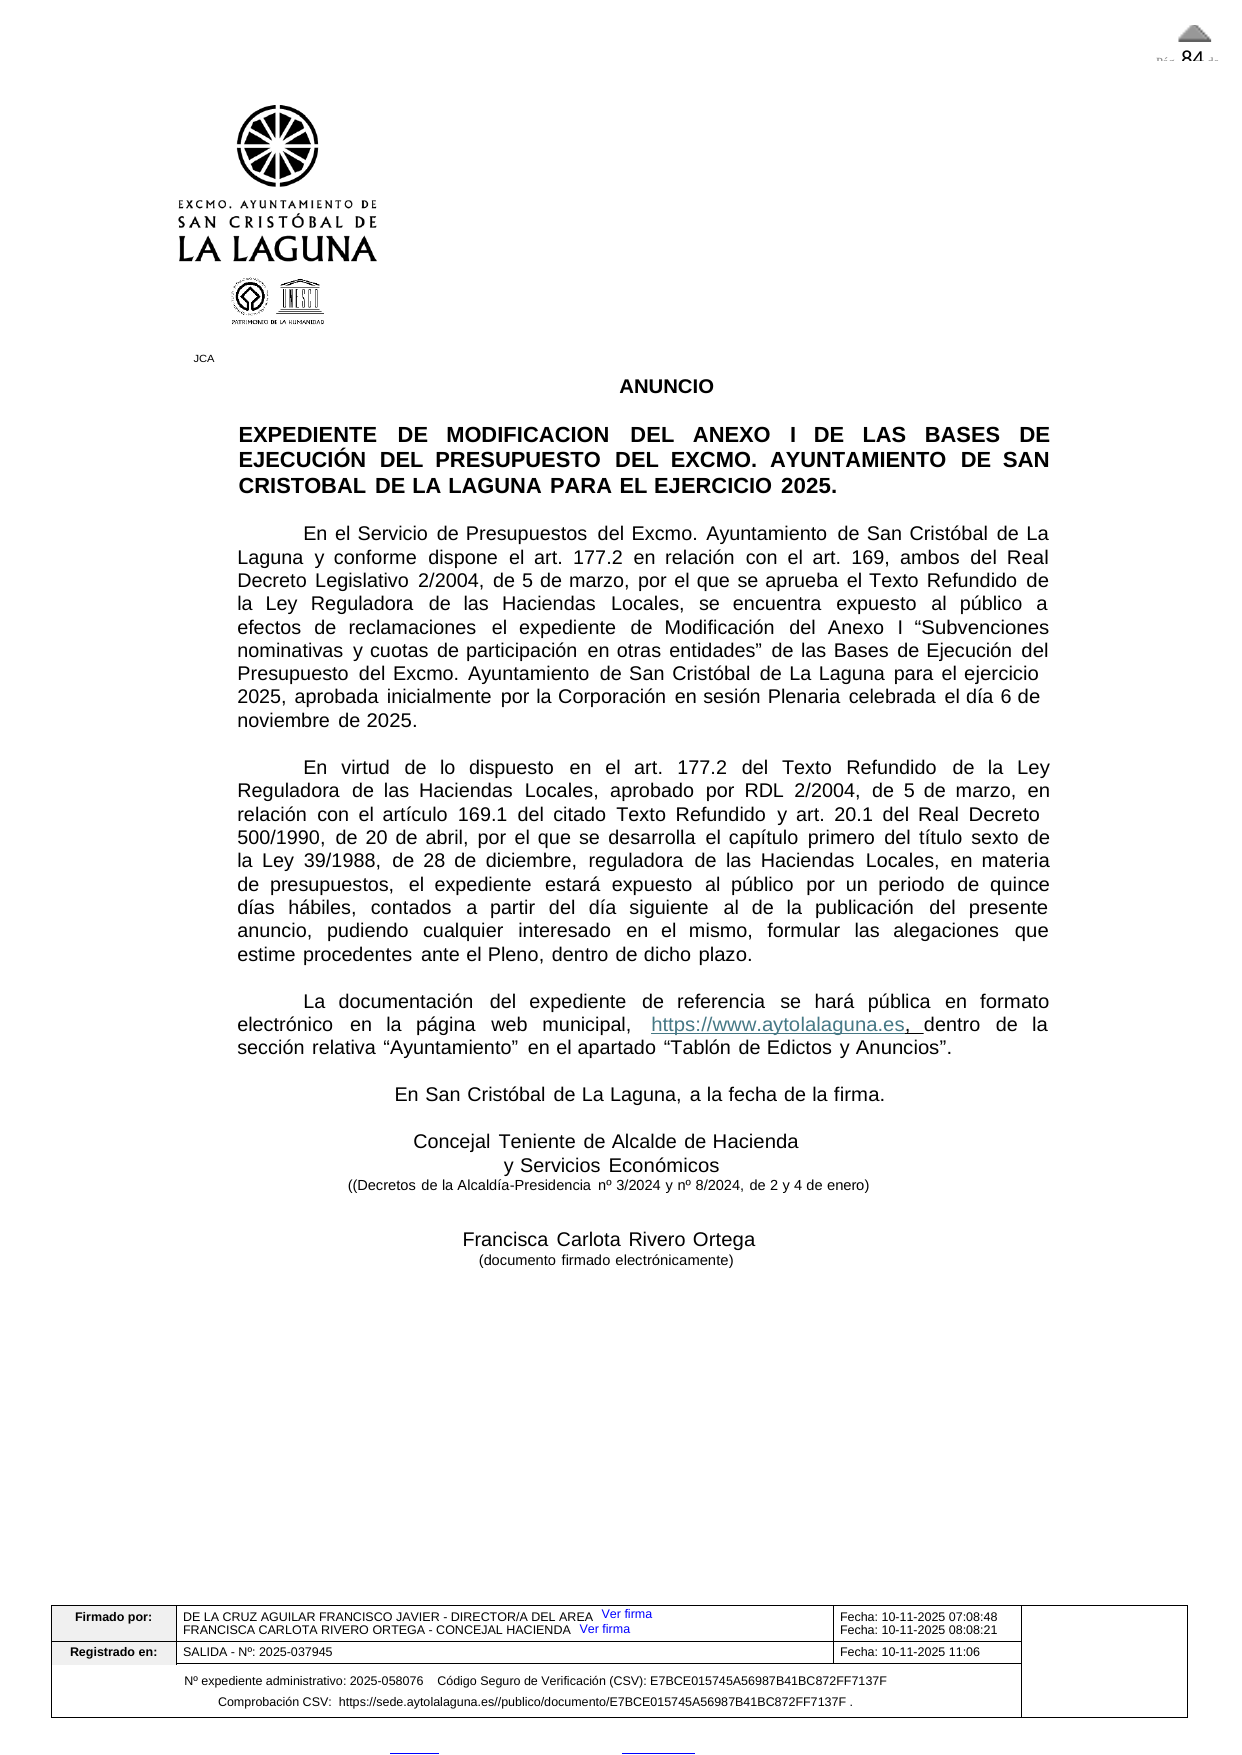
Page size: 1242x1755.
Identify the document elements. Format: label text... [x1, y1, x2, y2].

text La documentación del expediente de referencia se hará pública en formato electrónico en la página web municipal, https://www.aytolalaguna.es, dentro de la sección relativa “Ayuntamiento” en el apartado “Tablón de Edictos y Anuncios”. [237, 989, 1049, 1058]
table_header Fecha: 10-11-2025 07:08:48 Fecha: 10-11-2025 08:08:21 [834, 1606, 1021, 1641]
text 500/1990, de 20 de abril, por el que se desarrolla el capítulo primero del título sexto de la Ley 39/1988, de 28 de diciembre, reguladora de las Haciendas Locales, en materia de presupuestos, el expediente estará expuesto al público por un periodo de quince días hábiles, contados a partir del día siguiente al de la publicación del presente anuncio, pudiendo cualquier interesado en el mismo, formular las alegaciones que estime procedentes ante el Pleno, dentro de dicho plazo. [237, 826, 1050, 965]
table_cell SALIDA - Nº: 2025-037945 [177, 1642, 833, 1663]
table_header Firmado por: [52, 1606, 176, 1641]
text ANUNCIO [613, 374, 720, 397]
table_header [1022, 1606, 1187, 1717]
text EXPEDIENTE DE MODIFICACION DEL ANEXO I DE LAS BASES DE EJECUCIÓN DEL PRESUPUESTO DEL EXCMO. AYUNTAMIENTO DE SAN CRISTOBAL DE LA LAGUNA PARA EL EJERCICIO 2025. [238, 421, 1050, 498]
table_cell Fecha: 10-11-2025 11:06 [834, 1642, 1021, 1663]
text (documento firmado electrónicamente) [473, 1251, 738, 1268]
text noviembre de 2025. [237, 709, 425, 732]
text JCA [42, 353, 214, 365]
table_cell Registrado en: [52, 1642, 176, 1663]
table_header DE LA CRUZ AGUILAR FRANCISCO JAVIER - DIRECTOR/A DEL AREA Ver firma FRANCISCA CARLOTA RIVERO ORTEGA - CONCEJAL HACIENDA Ver firma [177, 1606, 833, 1641]
text y Servicios Económicos [498, 1158, 725, 1176]
text En virtud de lo dispuesto en el art. 177.2 del Texto Refundido de la Ley Reguladora de las Haciendas Locales, aprobado por RDL 2/2004, de 5 de marzo, en relación con el artículo 169.1 del citado Texto Refundido y art. 20.1 del Real Decreto [237, 756, 1050, 825]
text Francisca Carlota Rivero Ortega [456, 1228, 761, 1251]
text ((Decretos de la Alcaldía-Presidencia nº 3/2024 y nº 8/2024, de 2 y 4 de enero) [342, 1176, 874, 1193]
text En San Cristóbal de La Laguna, a la fecha de la firma. Concejal Teniente de Alcalde de Hacienda [394, 1063, 893, 1158]
text 2025, aprobada inicialmente por la Corporación en sesión Plenaria celebrada el día 6 de [237, 686, 1049, 708]
text En el Servicio de Presupuestos del Excmo. Ayuntamiento de San Cristóbal de La Laguna y conforme dispone el art. 177.2 en relación con el art. 169, ambos del Real Decreto Legislativo 2/2004, de 5 de marzo, por el que se aprueba el Texto Refundido de la Ley Reguladora de las Haciendas Locales, se encuentra expuesto al público a efectos de reclamaciones el expediente de Modificación del Anexo I “Subvenciones nominativas y cuotas de participación en otras entidades” de las Bases de Ejecución del Presupuesto del Excmo. Ayuntamiento de San Cristóbal de La Laguna para el ejercicio [237, 522, 1049, 685]
table_cell Nº expediente administrativo: 2025-058076 Código Seguro de Verificación (CSV): E7BCE015745A56987B41BC872FF7137F Comprobación CSV: https://sede.aytolalaguna.es//publico/documento/E7BCE015745A56987B41BC872FF7137F . [52, 1664, 1021, 1717]
